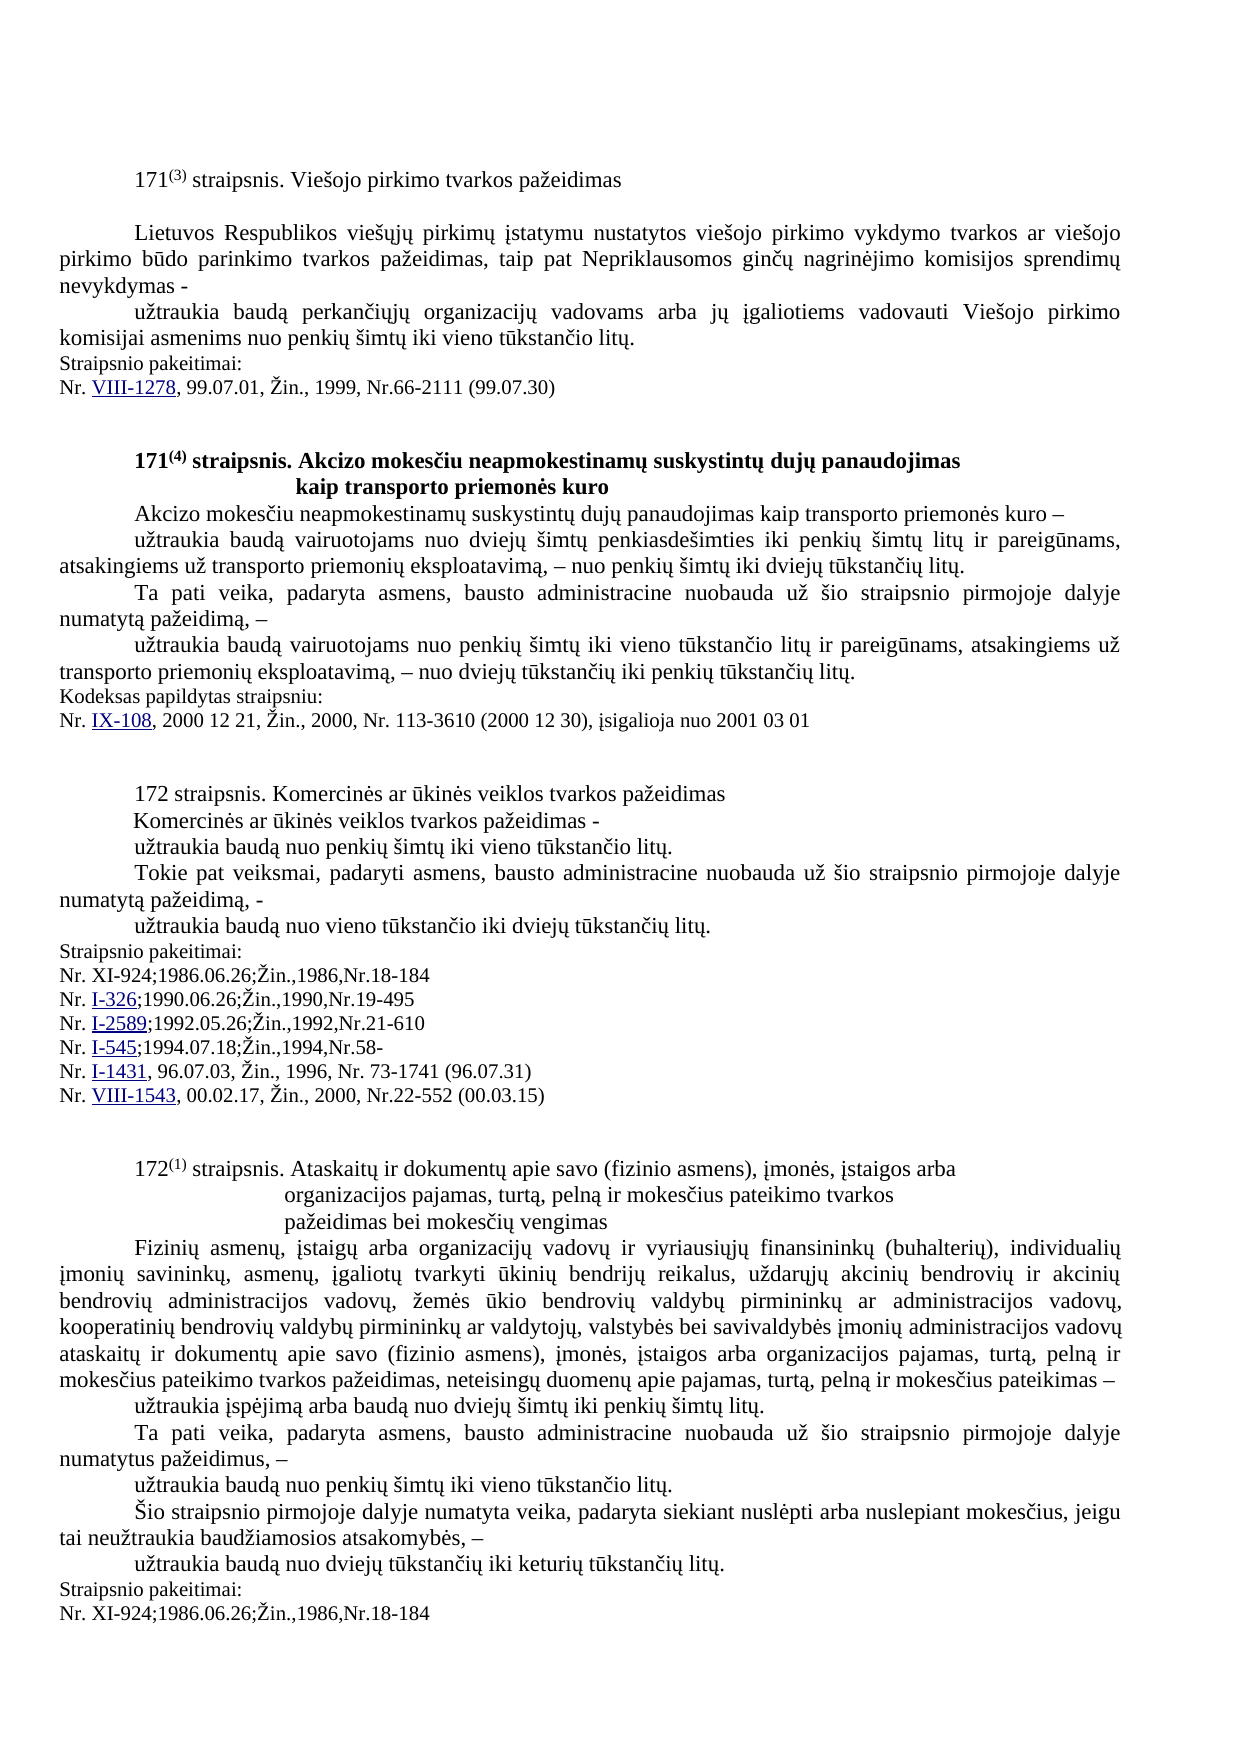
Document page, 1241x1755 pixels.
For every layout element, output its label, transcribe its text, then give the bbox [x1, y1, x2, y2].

text 172 straipsnis. Komercinės ar ūkinės veiklos tvarkos pažeidimas [59, 780, 1122, 807]
text Nr. I-1431, 96.07.03, Žin., 1996, Nr. 73-1741 (96.07.31) [59, 1059, 1122, 1083]
text užtraukia baudą nuo penkių šimtų iki vieno tūkstančio litų. [59, 1471, 1122, 1498]
text Tokie pat veiksmai, padaryti asmens, bausto administracine nuobauda už šio straipsnio pirmojoje dalyje numatytą pažeidimą, - [59, 859, 1122, 912]
text Ta pati veika, padaryta asmens, bausto administracine nuobauda už šio straipsnio pirmojoje dalyje numatytą pažeidimą, – [59, 579, 1122, 631]
text Straipsnio pakeitimai: [59, 351, 1122, 375]
text Lietuvos Respublikos viešųjų pirkimų įstatymu nustatytos viešojo pirkimo vykdymo tvarkos ar viešojo pirkimo būdo parinkimo tvarkos pažeidimas, taip pat Nepriklausomos ginčų nagrinėjimo komisijos sprendimų nevykdymas - [59, 219, 1122, 298]
text užtraukia baudą perkančiųjų organizacijų vadovams arba jų įgaliotiems vadovauti Viešojo pirkimo komisijai asmenims nuo penkių šimtų iki vieno tūkstančio litų. [59, 298, 1122, 351]
text Nr. I-545;1994.07.18;Žin.,1994,Nr.58- [59, 1035, 1122, 1059]
text užtraukia baudą vairuotojams nuo dviejų šimtų penkiasdešimties iki penkių šimtų litų ir pareigūnams, atsakingiems už transporto priemonių eksploatavimą, – nuo penkių šimtų iki dviejų tūkstančių litų. [59, 526, 1122, 579]
text Nr. IX-108, 2000 12 21, Žin., 2000, Nr. 113-3610 (2000 12 30), įsigalioja nuo 2001 03 01 [59, 708, 1122, 732]
text užtraukia baudą nuo penkių šimtų iki vieno tūkstančio litų. [59, 833, 1122, 859]
text kaip transporto priemonės kuro [295, 473, 1122, 500]
text 171(3) straipsnis. Viešojo pirkimo tvarkos pažeidimas [59, 166, 1122, 193]
text organizacijos pajamas, turtą, pelną ir mokesčius pateikimo tvarkos [284, 1181, 1122, 1208]
text Nr. XI-924;1986.06.26;Žin.,1986,Nr.18-184 [59, 1601, 1122, 1625]
text Nr. VIII-1543, 00.02.17, Žin., 2000, Nr.22-552 (00.03.15) [59, 1083, 1122, 1107]
text užtraukia baudą nuo vieno tūkstančio iki dviejų tūkstančių litų. [59, 912, 1122, 938]
text Nr. I-326;1990.06.26;Žin.,1990,Nr.19-495 [59, 987, 1122, 1011]
text Šio straipsnio pirmojoje dalyje numatyta veika, padaryta siekiant nuslėpti arba nuslepiant mokesčius, jeigu tai neužtraukia baudžiamosios atsakomybės, – [59, 1498, 1122, 1550]
text 171(4) straipsnis. Akcizo mokesčiu neapmokestinamų suskystintų dujų panaudojimas [134, 447, 1122, 473]
text Ta pati veika, padaryta asmens, bausto administracine nuobauda už šio straipsnio pirmojoje dalyje numatytus pažeidimus, – [59, 1419, 1122, 1471]
text Akcizo mokesčiu neapmokestinamų suskystintų dujų panaudojimas kaip transporto priemonės kuro – [59, 500, 1122, 526]
text 172(1) straipsnis. Ataskaitų ir dokumentų apie savo (fizinio asmens), įmonės, įstaigos arba [134, 1155, 1122, 1181]
text Nr. I-2589;1992.05.26;Žin.,1992,Nr.21-610 [59, 1011, 1122, 1035]
text užtraukia baudą nuo dviejų tūkstančių iki keturių tūkstančių litų. [59, 1550, 1122, 1577]
text Straipsnio pakeitimai: [59, 1577, 1122, 1601]
text užtraukia baudą vairuotojams nuo penkių šimtų iki vieno tūkstančio litų ir pareigūnams, atsakingiems už transporto priemonių eksploatavimą, – nuo dviejų tūkstančių iki penkių tūkstančių litų. [59, 631, 1122, 684]
text užtraukia įspėjimą arba baudą nuo dviejų šimtų iki penkių šimtų litų. [59, 1392, 1122, 1419]
text Kodeksas papildytas straipsniu: [59, 684, 1122, 708]
text Straipsnio pakeitimai: [59, 938, 1122, 963]
text Komercinės ar ūkinės veiklos tvarkos pažeidimas - [59, 807, 1122, 833]
text Nr. VIII-1278, 99.07.01, Žin., 1999, Nr.66-2111 (99.07.30) [59, 375, 1122, 399]
text Nr. XI-924;1986.06.26;Žin.,1986,Nr.18-184 [59, 963, 1122, 987]
text pažeidimas bei mokesčių vengimas [284, 1208, 1122, 1234]
text Fizinių asmenų, įstaigų arba organizacijų vadovų ir vyriausiųjų finansininkų (buhalterių), individualių įmonių savininkų, asmenų, įgaliotų tvarkyti ūkinių bendrijų reikalus, uždarųjų akcinių bendrovių ir akcinių bendrovių administracijos vadovų, žemės ūkio bendrovių valdybų pirmininkų ar administracijos vadovų, kooperatinių bendrovių valdybų pirmininkų ar valdytojų, valstybės bei savivaldybės įmonių administracijos vadovų ataskaitų ir dokumentų apie savo (fizinio asmens), įmonės, įstaigos arba organizacijos pajamas, turtą, pelną ir mokesčius pateikimo tvarkos pažeidimas, neteisingų duomenų apie pajamas, turtą, pelną ir mokesčius pateikimas – [59, 1234, 1122, 1392]
